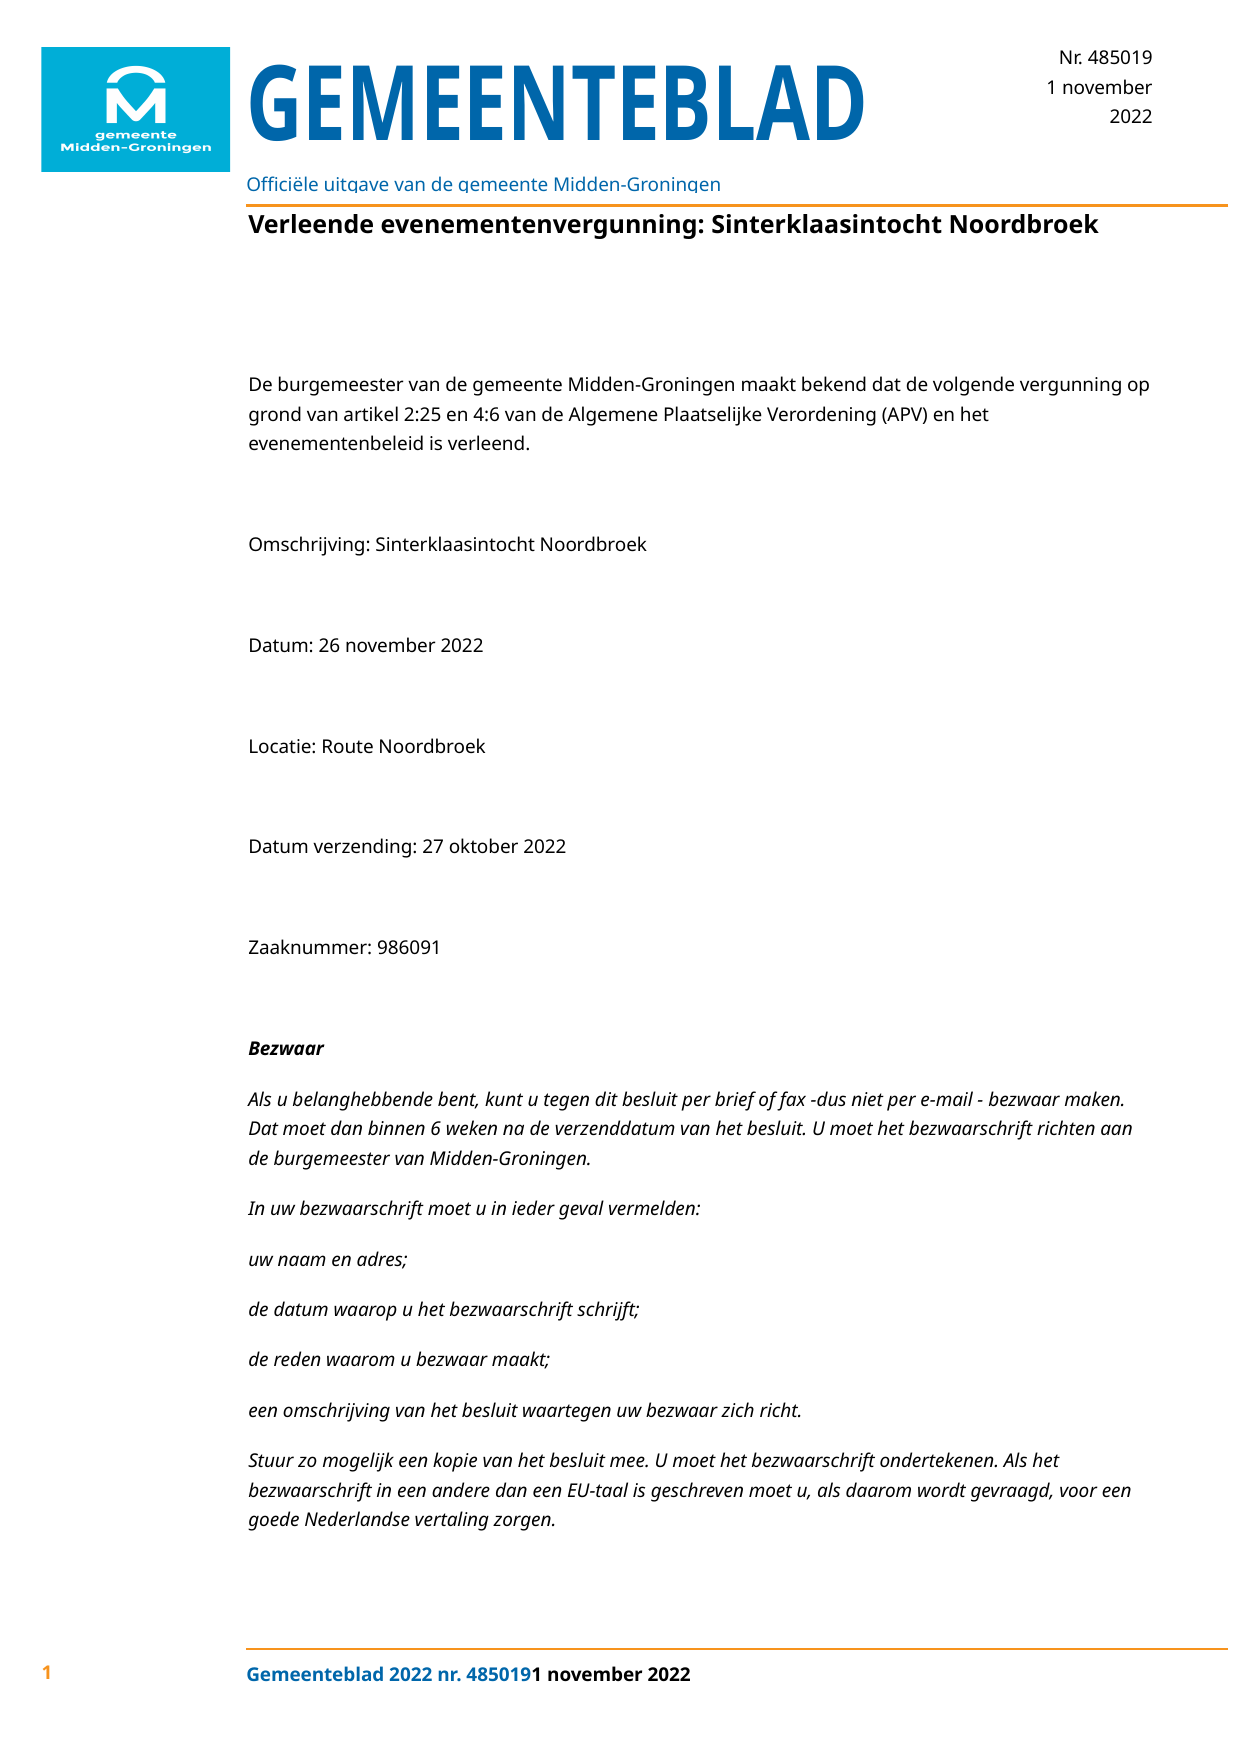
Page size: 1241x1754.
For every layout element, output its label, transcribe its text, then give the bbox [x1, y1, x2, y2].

text Datum: 26 november 2022 [248, 632, 1152, 658]
text Bezwaar [248, 1035, 1152, 1061]
picture [108, 66, 164, 82]
text uw naam en adres; [248, 1246, 1152, 1271]
text Stuur zo mogelijk een kopie van het besluit mee. U moet het bezwaarschrift ondertekenen. Als het bezwaarschrift in een andere dan een EU-taal is geschreven moet u, als daarom wordt gevraagd, voor een goede Nederlandse vertaling zorgen. [248, 1447, 1152, 1532]
text Omschrijving: Sinterklaasintocht Noordbroek [248, 531, 1152, 557]
text Zaaknummer: 986091 [248, 934, 1152, 960]
text In uw bezwaarschrift moet u in ieder geval vermelden: [248, 1195, 1152, 1221]
picture [184, 146, 190, 153]
text Als u belanghebbende bent, kunt u tegen dit besluit per brief of fax -dus niet per e-mail - bezwaar maken. Dat moet dan binnen 6 weken na de verzenddatum van het besluit. U moet het bezwaarschrift richten aan de burgemeester van Midden-Groningen. [248, 1086, 1152, 1171]
text de datum waarop u het bezwaarschrift schrijft; [248, 1296, 1152, 1322]
picture [107, 89, 165, 122]
text de reden waarom u bezwaar maakt; [248, 1347, 1152, 1372]
text Verleende evenementenvergunning: Sinterklaasintocht Noordbroek [248, 207, 1152, 241]
text Locatie: Route Noordbroek [248, 733, 1152, 758]
text een omschrijving van het besluit waartegen uw bezwaar zich richt. [248, 1397, 1152, 1423]
text Datum verzending: 27 oktober 2022 [248, 834, 1152, 859]
text De burgemeester van de gemeente Midden-Groningen maakt bekend dat de volgende vergunning op grond van artikel 2:25 en 4:6 van de Algemene Plaatselijke Verordening (APV) en het evenementenbeleid is verleend. [248, 371, 1152, 456]
